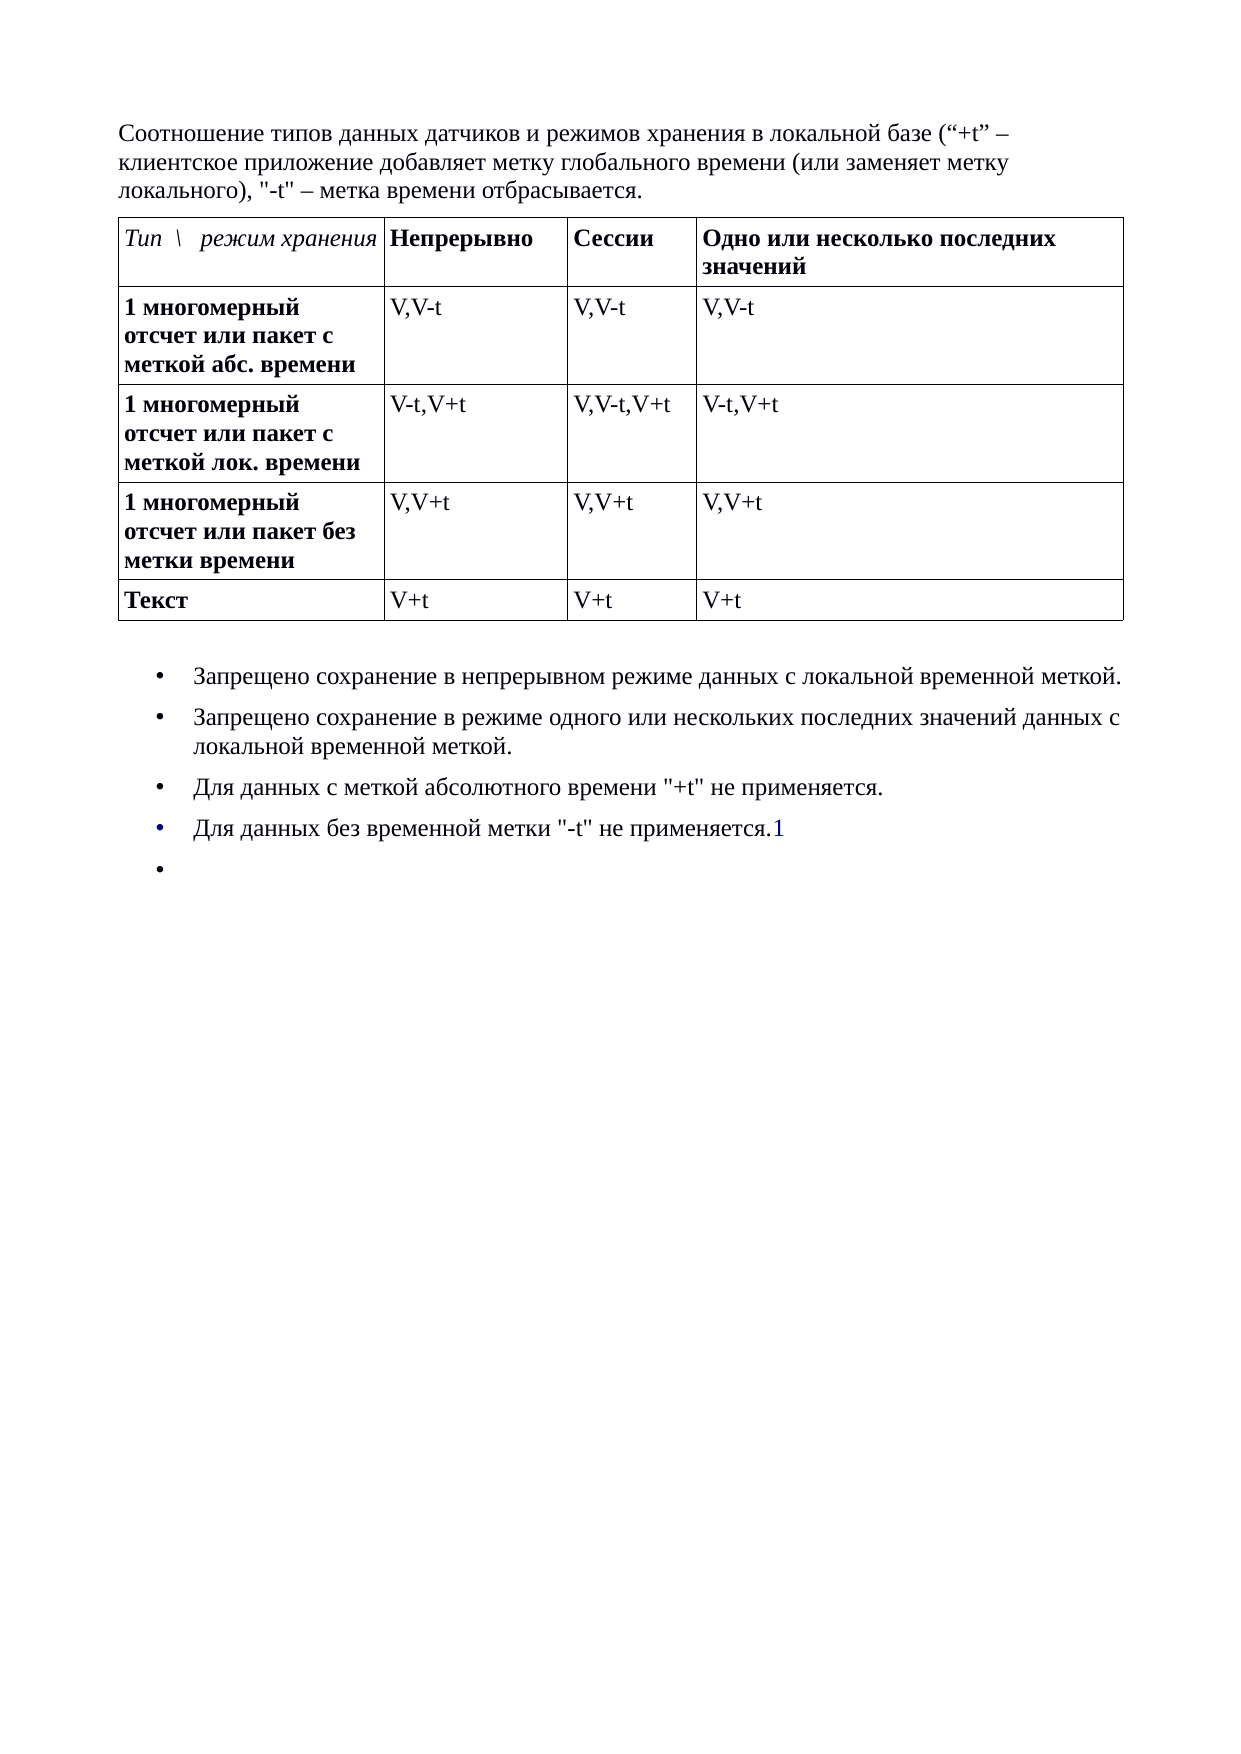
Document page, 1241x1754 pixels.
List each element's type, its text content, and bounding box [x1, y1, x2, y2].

table_header Тип \ режим хранения [119, 218, 384, 286]
list Запрещено сохранение в непрерывном режиме данных с локальной временной меткой. [156, 661, 1122, 690]
table_cell V,V-t [568, 287, 696, 384]
list Для данных с меткой абсолютного времени "+t" не применяется. [156, 772, 1122, 801]
table_cell V,V-t,V+t [568, 385, 696, 482]
table_cell V,V+t [697, 483, 1123, 579]
table_cell V,V+t [385, 483, 567, 579]
table_header Сессии [568, 218, 696, 286]
table_cell V,V+t [568, 483, 696, 579]
table_header Непрерывно [385, 218, 567, 286]
table_cell 1 многомерный отсчет или пакет с меткой абс. времени [119, 287, 384, 384]
list Запрещено сохранение в режиме одного или нескольких последних значений данных с локальной временной меткой. [156, 702, 1122, 760]
table_cell 1 многомерный отсчет или пакет без метки времени [119, 483, 384, 579]
table_cell V+t [697, 580, 1123, 620]
table_cell 1 многомерный отсчет или пакет с меткой лок. времени [119, 385, 384, 482]
table_cell V,V-t [697, 287, 1123, 384]
list Для данных без временной метки "-t" не применяется.1 [156, 813, 1122, 842]
table_cell Текст [119, 580, 384, 620]
table_cell V,V-t [385, 287, 567, 384]
table_header Одно или несколько последних значений [697, 218, 1123, 286]
table_cell V+t [385, 580, 567, 620]
text Соотношение типов данных датчиков и режимов хранения в локальной базе (“+t” – клиентское приложение добавляет метку глобального времени (или заменяет метку локального), "-t" – метка времени отбрасывается. [118, 118, 1122, 204]
table_cell V+t [568, 580, 696, 620]
table_cell V-t,V+t [697, 385, 1123, 482]
table_cell V-t,V+t [385, 385, 567, 482]
